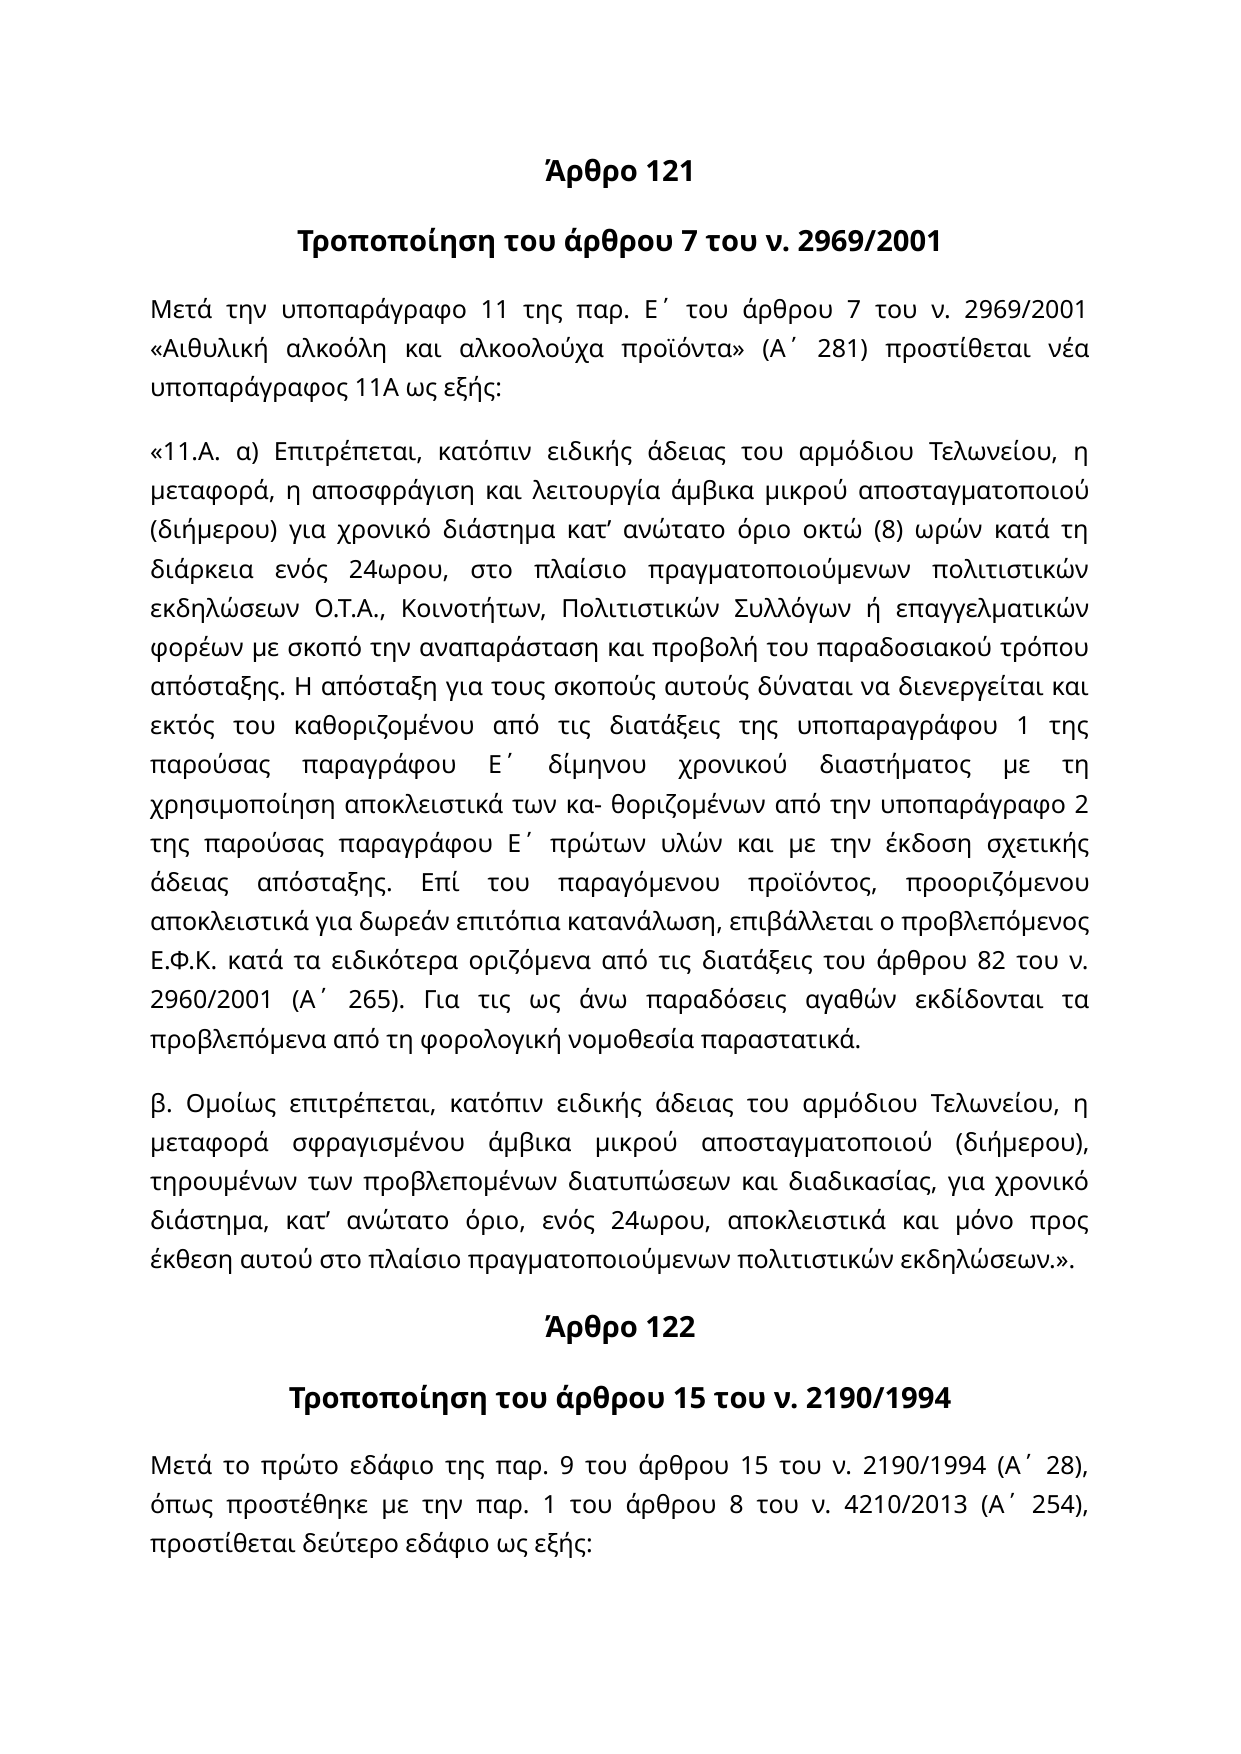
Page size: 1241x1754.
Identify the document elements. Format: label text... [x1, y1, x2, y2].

text β. Ομοίως επιτρέπεται, κατόπιν ειδικής άδειας του αρμόδιου Τελωνείου, η μεταφορά σφραγισμένου άμβικα μικρού αποσταγματοποιού (διήμερου), τηρουμένων των προβλεπομένων διατυπώσεων και διαδικασίας, για χρονικό διάστημα, κατ’ ανώτατο όριο, ενός 24ωρου, αποκλειστικά και μόνο προς έκθεση αυτού στο πλαίσιο πραγματοποιούμενων πολιτιστικών εκδηλώσεων.». [150, 1085, 1090, 1276]
text Μετά την υποπαράγραφο 11 της παρ. Ε΄ του άρθρου 7 του ν. 2969/2001 «Αιθυλική αλκοόλη και αλκοολούχα προϊόντα» (Α΄ 281) προστίθεται νέα υποπαράγραφος 11Α ως εξής: [150, 291, 1090, 404]
text Μετά το πρώτο εδάφιο της παρ. 9 του άρθρου 15 του ν. 2190/1994 (Α΄ 28), όπως προστέθηκε με την παρ. 1 του άρθρου 8 του ν. 4210/2013 (Α΄ 254), προστίθεται δεύτερο εδάφιο ως εξής: [150, 1447, 1090, 1560]
subtitle Άρθρο 122 [150, 1306, 1090, 1346]
text «11.Α. α) Επιτρέπεται, κατόπιν ειδικής άδειας του αρμόδιου Τελωνείου, η μεταφορά, η αποσφράγιση και λειτουργία άμβικα μικρού αποσταγματοποιού (διήμερου) για χρονικό διάστημα κατ’ ανώτατο όριο οκτώ (8) ωρών κατά τη διάρκεια ενός 24ωρου, στο πλαίσιο πραγματοποιούμενων πολιτιστικών εκδηλώσεων Ο.Τ.Α., Κοινοτήτων, Πολιτιστικών Συλλόγων ή επαγγελματικών φορέων με σκοπό την αναπαράσταση και προβολή του παραδοσιακού τρόπου απόσταξης. Η απόσταξη για τους σκοπούς αυτούς δύναται να διενεργείται και εκτός του καθοριζομένου από τις διατάξεις της υποπαραγράφου 1 της παρούσας παραγράφου Ε΄ δίμηνου χρονικού διαστήματος με τη χρησιμοποίηση αποκλειστικά των κα- θοριζομένων από την υποπαράγραφο 2 της παρούσας παραγράφου Ε΄ πρώτων υλών και με την έκδοση σχετικής άδειας απόσταξης. Επί του παραγόμενου προϊόντος, προοριζόμενου αποκλειστικά για δωρεάν επιτόπια κατανάλωση, επιβάλλεται ο προβλεπόμενος Ε.Φ.Κ. κατά τα ειδικότερα οριζόμενα από τις διατάξεις του άρθρου 82 του ν. 2960/2001 (Α΄ 265). Για τις ως άνω παραδόσεις αγαθών εκδίδονται τα προβλεπόμενα από τη φορολογική νομοθεσία παραστατικά. [150, 434, 1090, 1055]
subtitle Τροποποίηση του άρθρου 7 του ν. 2969/2001 [150, 221, 1090, 260]
subtitle Άρθρο 121 [150, 150, 1090, 190]
subtitle Τροποποίηση του άρθρου 15 του ν. 2190/1994 [150, 1377, 1090, 1417]
